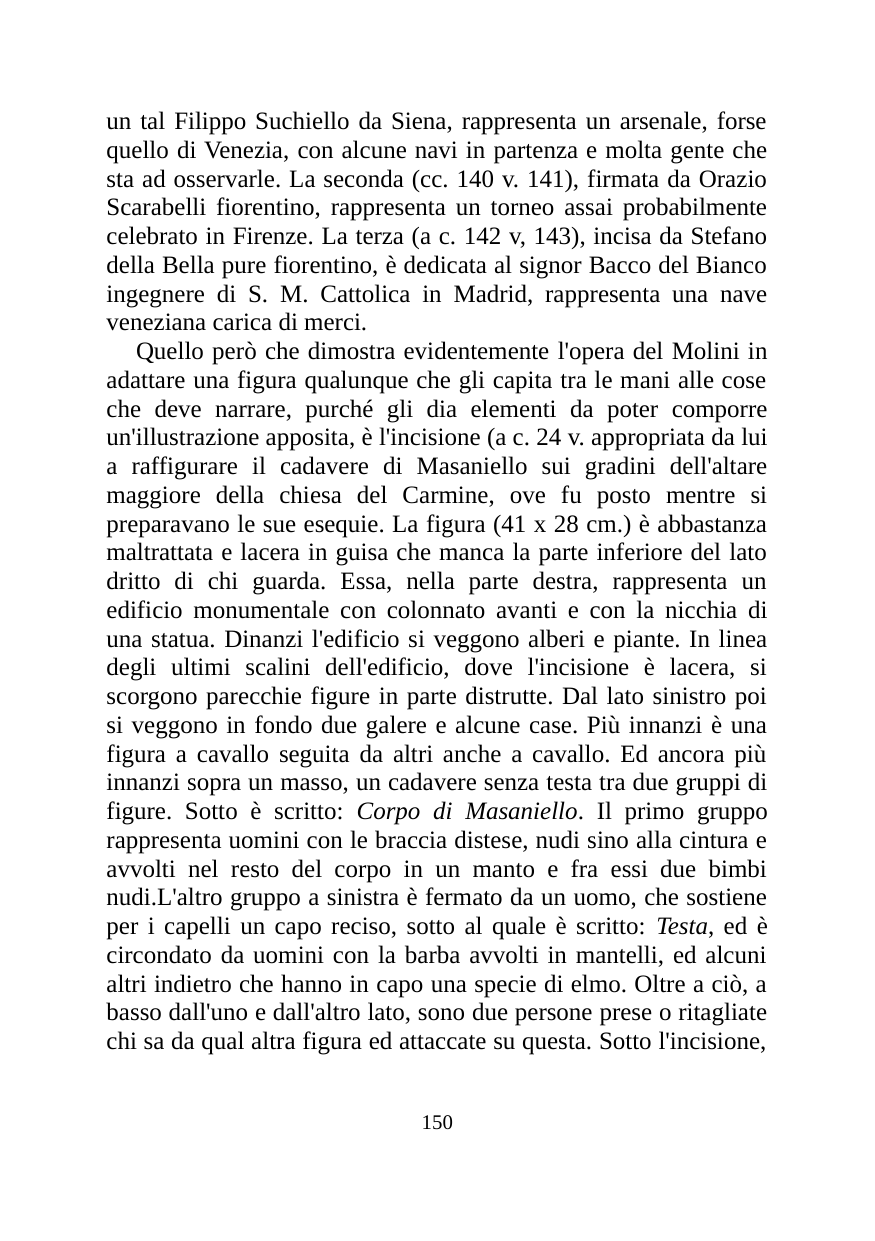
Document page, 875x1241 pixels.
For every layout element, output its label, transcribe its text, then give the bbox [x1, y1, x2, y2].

text un tal Filippo Suchiello da Siena, rappresenta un arsenale, forse quello di Venezia, con alcune navi in partenza e molta gente che sta ad osservarle. La seconda (cc. 140 v. 141), firmata da Orazio Scarabelli fiorentino, rappresenta un torneo assai probabilmente celebrato in Firenze. La terza (a c. 142 v, 143), incisa da Stefano della Bella pure fiorentino, è dedicata al signor Bacco del Bianco ingegnere di S. M. Cattolica in Madrid, rappresenta una nave veneziana carica di merci. [106, 106, 768, 336]
text Quello però che dimostra evidentemente l'opera del Molini in adattare una figura qualunque che gli capita tra le mani alle cose che deve narrare, purché gli dia elementi da poter comporre un'illustrazione apposita, è l'incisione (a c. 24 v. appropriata da lui a raffigurare il cadavere di Masaniello sui gradini dell'altare maggiore della chiesa del Carmine, ove fu posto mentre si preparavano le sue esequie. La figura (41 x 28 cm.) è abbastanza maltrattata e lacera in guisa che manca la parte inferiore del lato dritto di chi guarda. Essa, nella parte destra, rappresenta un edificio monumentale con colonnato avanti e con la nicchia di una statua. Dinanzi l'edificio si veggono alberi e piante. In linea degli ultimi scalini dell'edificio, dove l'incisione è lacera, si scorgono parecchie figure in parte distrutte. Dal lato sinistro poi si veggono in fondo due galere e alcune case. Più innanzi è una figura a cavallo seguita da altri anche a cavallo. Ed ancora più innanzi sopra un masso, un cadavere senza testa tra due gruppi di figure. Sotto è scritto: Corpo di Masaniello. Il primo gruppo rappresenta uomini con le braccia distese, nudi sino alla cintura e avvolti nel resto del corpo in un manto e fra essi due bimbi nudi.L'altro gruppo a sinistra è fermato da un uomo, che sostiene per i capelli un capo reciso, sotto al quale è scritto: Testa, ed è circondato da uomini con la barba avvolti in mantelli, ed alcuni altri indietro che hanno in capo una specie di elmo. Oltre a ciò, a basso dall'uno e dall'altro lato, sono due persone prese o ritagliate chi sa da qual altra figura ed attaccate su questa. Sotto l'incisione, [106, 336, 768, 1055]
